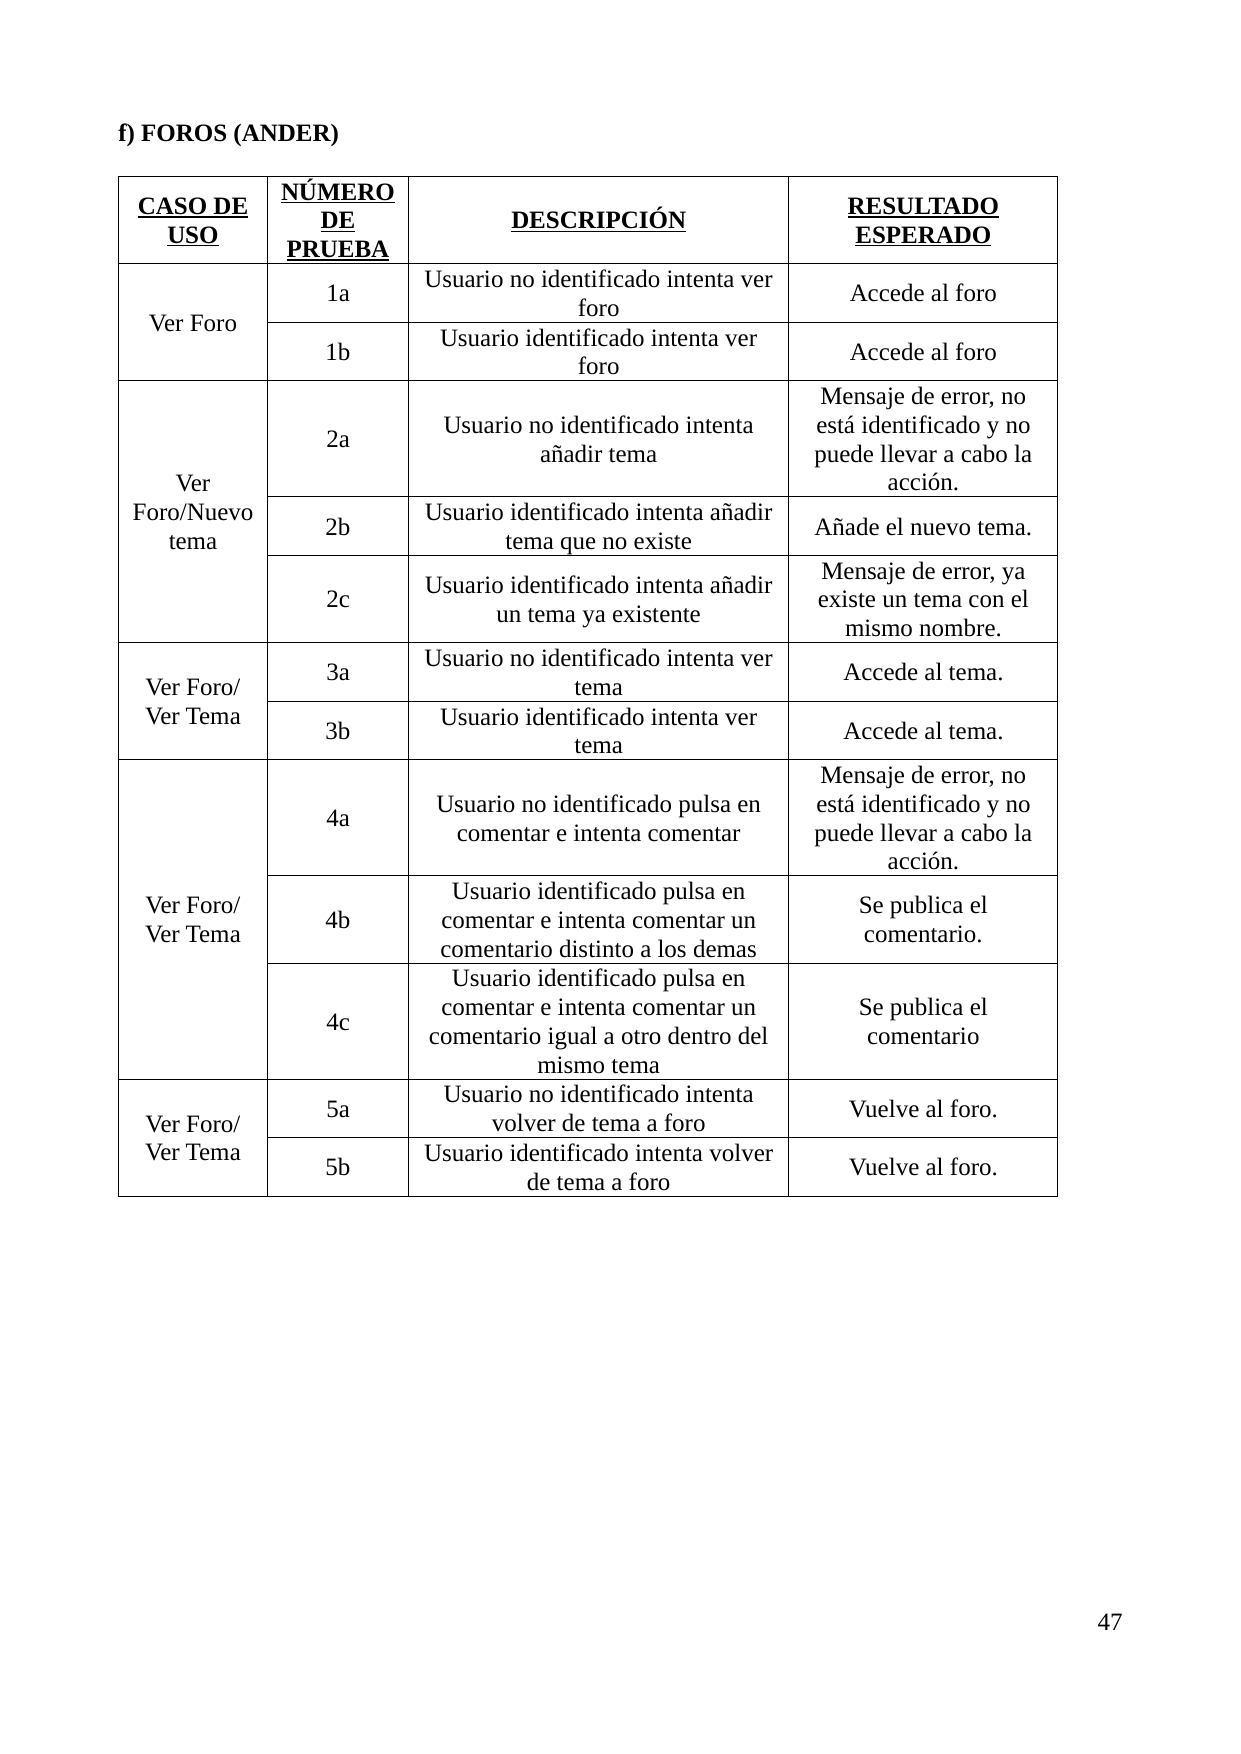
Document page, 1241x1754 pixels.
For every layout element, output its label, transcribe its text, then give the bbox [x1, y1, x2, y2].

subtitle f) FOROS (ANDER) [118, 118, 1122, 147]
table_cell Usuario identificado intenta ver tema [409, 702, 788, 759]
table_cell Se publica el comentario [789, 964, 1057, 1078]
table_header DESCRIPCIÓN [409, 177, 788, 263]
table_cell Accede al tema. [789, 643, 1057, 701]
table_cell Ver Foro/ Ver Tema [119, 1080, 267, 1196]
table_cell Accede al tema. [789, 702, 1057, 759]
table_cell Ver Foro/ Ver Tema [119, 643, 267, 759]
table_cell Usuario no identificado intenta ver tema [409, 643, 788, 701]
table_cell 2a [268, 381, 408, 496]
table_cell Usuario no identificado pulsa en comentar e intenta comentar [409, 760, 788, 875]
table_cell Ver Foro/ Ver Tema [119, 760, 267, 1078]
table_cell Mensaje de error, no está identificado y no puede llevar a cabo la acción. [789, 381, 1057, 496]
table_cell Accede al foro [789, 264, 1057, 322]
table_cell Usuario identificado pulsa en comentar e intenta comentar un comentario igual a otro dentro del mismo tema [409, 964, 788, 1078]
table_header NÚMERO DE PRUEBA [268, 177, 408, 263]
table_cell Usuario identificado pulsa en comentar e intenta comentar un comentario distinto a los demas [409, 876, 788, 962]
table_cell 2c [268, 556, 408, 642]
table_cell Accede al foro [789, 323, 1057, 380]
table_header CASO DE USO [119, 177, 267, 263]
table_cell 3a [268, 643, 408, 701]
table_cell Añade el nuevo tema. [789, 497, 1057, 555]
table_cell 5a [268, 1080, 408, 1137]
table_cell Usuario identificado intenta añadir un tema ya existente [409, 556, 788, 642]
table_cell Usuario no identificado intenta añadir tema [409, 381, 788, 496]
table_cell Vuelve al foro. [789, 1138, 1057, 1196]
table_cell 2b [268, 497, 408, 555]
table_cell 5b [268, 1138, 408, 1196]
table_cell Usuario identificado intenta volver de tema a foro [409, 1138, 788, 1196]
table_cell 1a [268, 264, 408, 322]
table_cell Ver Foro/Nuevo tema [119, 381, 267, 642]
table_cell Ver Foro [119, 264, 267, 380]
table_cell 1b [268, 323, 408, 380]
table_cell Vuelve al foro. [789, 1080, 1057, 1137]
table_cell Mensaje de error, ya existe un tema con el mismo nombre. [789, 556, 1057, 642]
table_cell Usuario no identificado intenta ver foro [409, 264, 788, 322]
table_cell 4c [268, 964, 408, 1078]
table_cell Se publica el comentario. [789, 876, 1057, 962]
table_cell 4b [268, 876, 408, 962]
table_header RESULTADO ESPERADO [789, 177, 1057, 263]
table_cell Mensaje de error, no está identificado y no puede llevar a cabo la acción. [789, 760, 1057, 875]
table_cell Usuario identificado intenta añadir tema que no existe [409, 497, 788, 555]
table_cell Usuario no identificado intenta volver de tema a foro [409, 1080, 788, 1137]
table_cell Usuario identificado intenta ver foro [409, 323, 788, 380]
table_cell 3b [268, 702, 408, 759]
table_cell 4a [268, 760, 408, 875]
